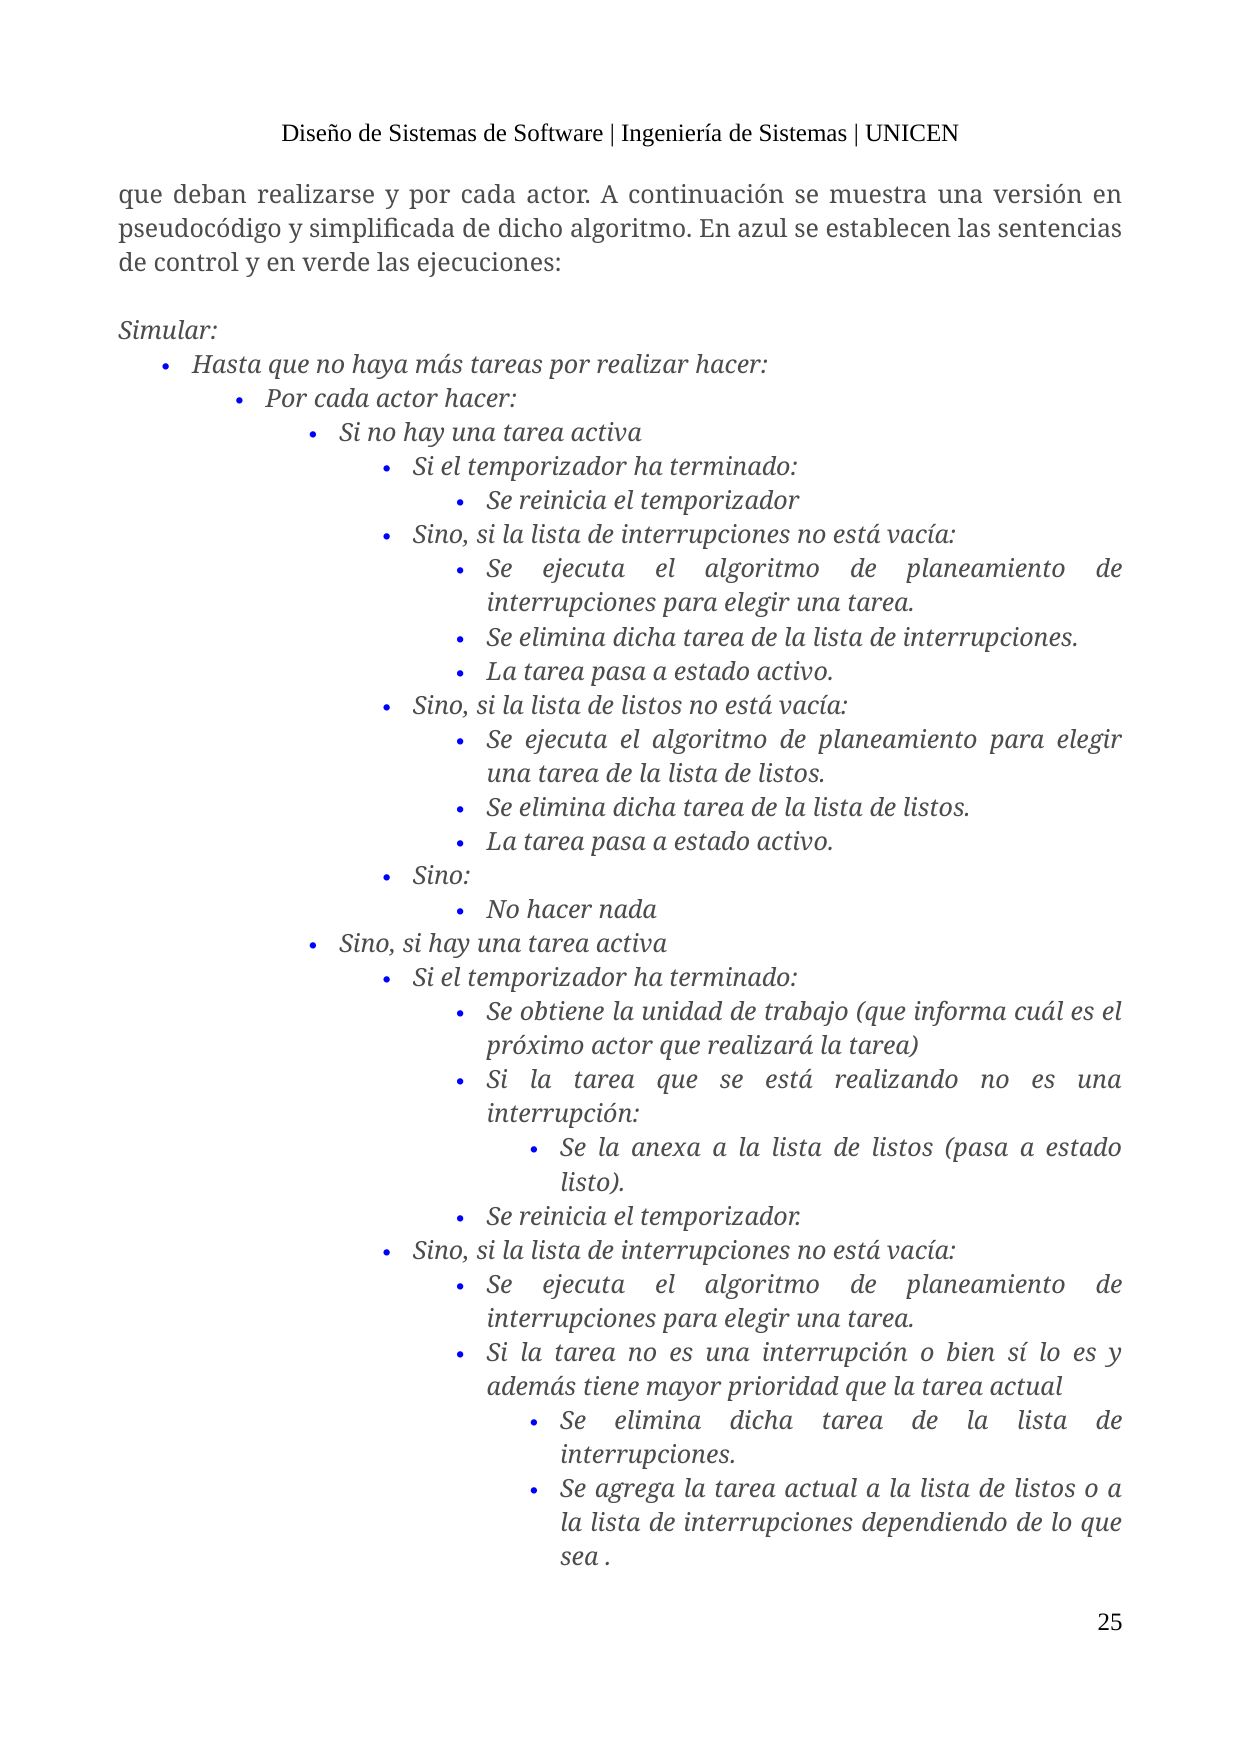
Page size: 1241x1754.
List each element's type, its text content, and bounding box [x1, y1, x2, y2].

list Sino: [383, 858, 1122, 892]
list Si la tarea que se está realizando no es una interrupción: [457, 1062, 1122, 1130]
list La tarea pasa a estado activo. [457, 653, 1122, 687]
list Se ejecuta el algoritmo de planeamiento para elegir una tarea de la lista de listos. [457, 721, 1122, 789]
text Simular: [118, 313, 1122, 347]
list Hasta que no haya más tareas por realizar hacer: [162, 347, 1122, 381]
list Si no hay una tarea activa [309, 415, 1122, 449]
list Se reinicia el temporizador. [457, 1198, 1122, 1232]
list Se agrega la tarea actual a la lista de listos o a la lista de interrupciones dependiendo de lo que sea . [531, 1471, 1122, 1573]
list Se elimina dicha tarea de la lista de listos. [457, 789, 1122, 823]
list Se la anexa a la lista de listos (pasa a estado listo). [531, 1130, 1122, 1198]
list Sino, si la lista de interrupciones no está vacía: [383, 1232, 1122, 1266]
list No hacer nada [457, 892, 1122, 926]
list La tarea pasa a estado activo. [457, 823, 1122, 858]
list Por cada actor hacer: [236, 381, 1122, 415]
list Si el temporizador ha terminado: [383, 960, 1122, 994]
list Si la tarea no es una interrupción o bien sí lo es y además tiene mayor prioridad que la tarea actual [457, 1334, 1122, 1403]
list Sino, si hay una tarea activa [309, 926, 1122, 960]
list Si el temporizador ha terminado: [383, 449, 1122, 483]
list Se ejecuta el algoritmo de planeamiento de interrupciones para elegir una tarea. [457, 551, 1122, 619]
list Sino, si la lista de interrupciones no está vacía: [383, 517, 1122, 551]
list Se elimina dicha tarea de la lista de interrupciones. [457, 619, 1122, 653]
list Se elimina dicha tarea de la lista de interrupciones. [531, 1403, 1122, 1471]
list Se reinicia el temporizador [457, 483, 1122, 517]
list Se ejecuta el algoritmo de planeamiento de interrupciones para elegir una tarea. [457, 1266, 1122, 1334]
text que deban realizarse y por cada actor. A continuación se muestra una versión en pseudocódigo y simplificada de dicho algoritmo. En azul se establecen las sentencias de control y en verde las ejecuciones: [118, 176, 1122, 278]
list Sino, si la lista de listos no está vacía: [383, 687, 1122, 721]
list Se obtiene la unidad de trabajo (que informa cuál es el próximo actor que realizará la tarea) [457, 994, 1122, 1062]
